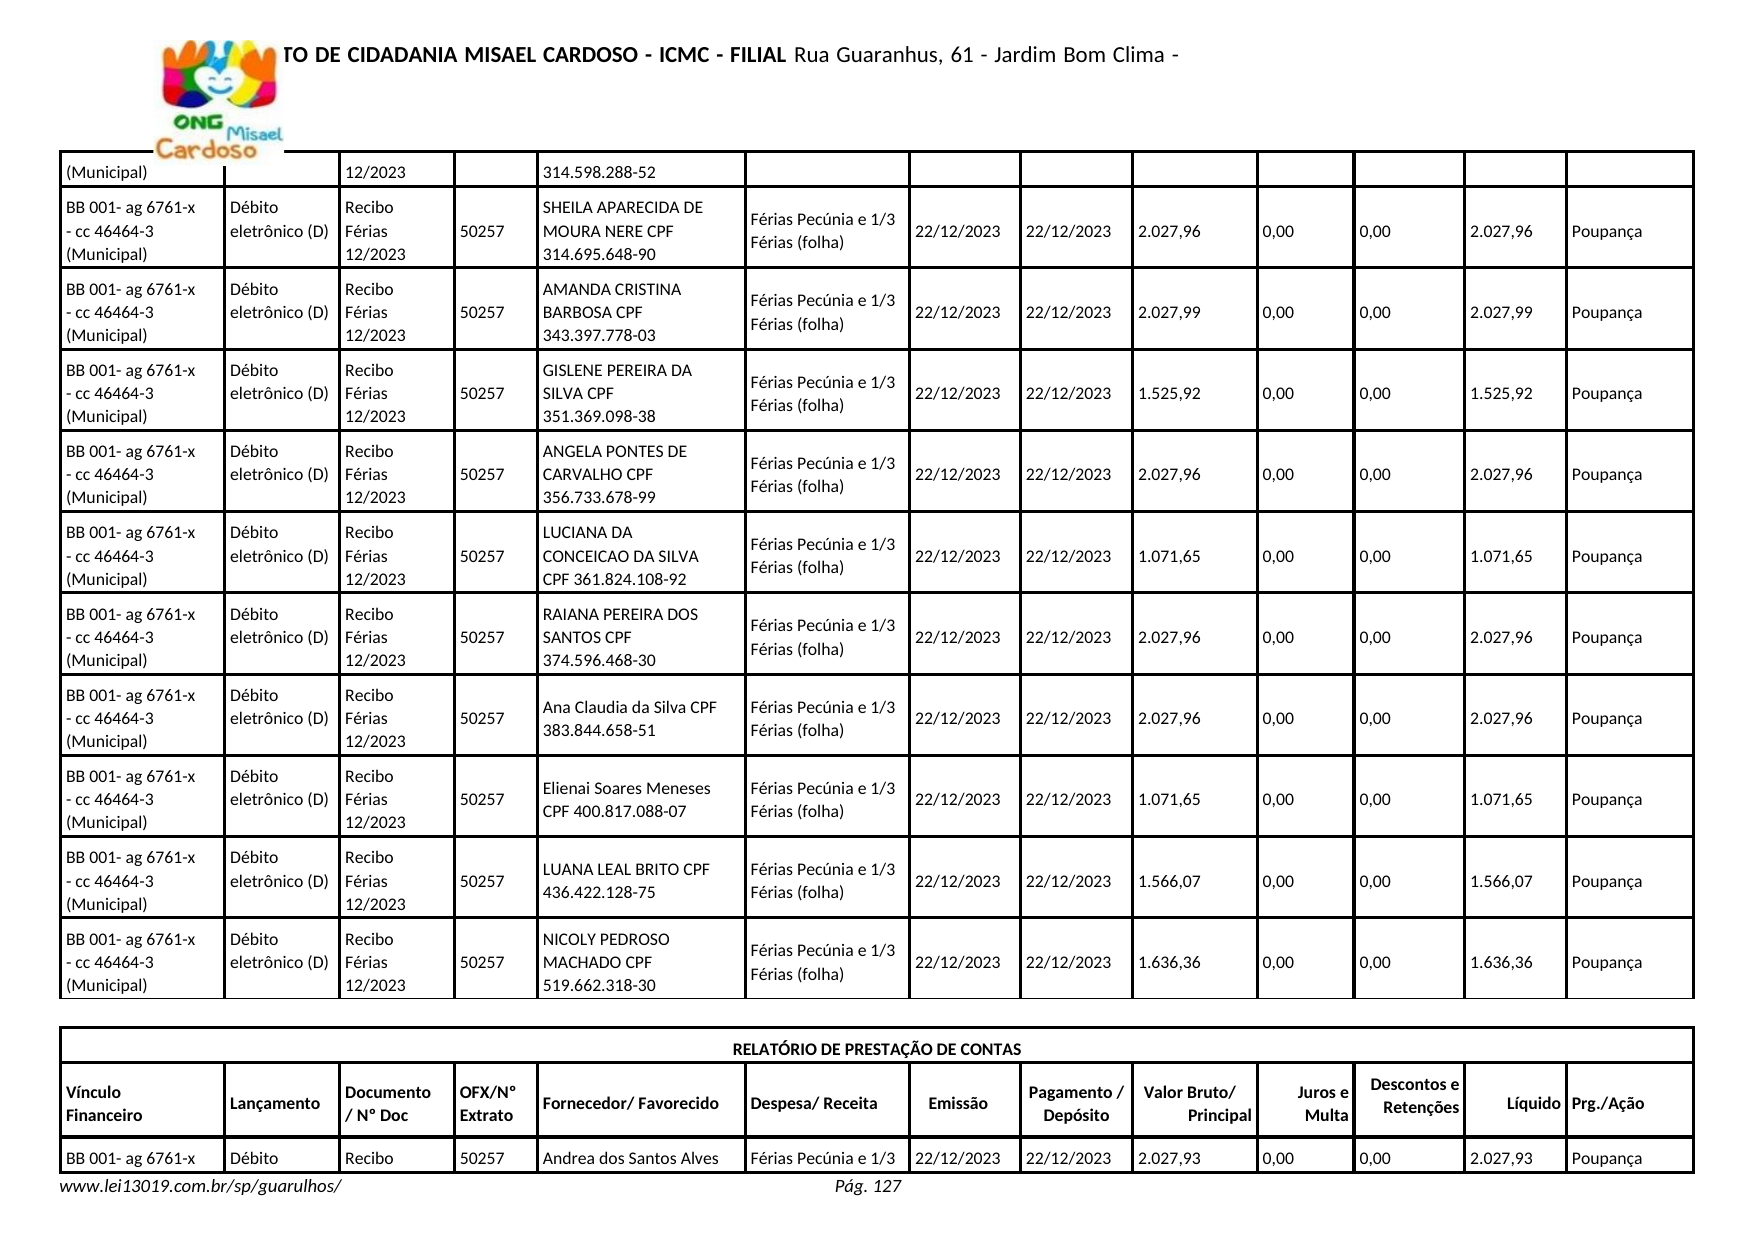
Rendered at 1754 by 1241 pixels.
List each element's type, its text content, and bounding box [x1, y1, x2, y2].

table_cell BB 001- ag 6761-x - cc 46464-3 (Municipal) [62, 838, 223, 916]
table_cell 2.027,96 [1466, 432, 1565, 510]
table_cell Férias Pecúnia e 1/3 Férias (folha) [747, 269, 908, 347]
table_cell 22/12/2023 [1022, 838, 1131, 916]
table_cell Poupança [1568, 513, 1692, 591]
table_cell Débito eletrônico (D) [226, 269, 338, 347]
table_cell 22/12/2023 [911, 351, 1019, 429]
table_cell Férias Pecúnia e 1/3 Férias (folha) [747, 188, 908, 266]
table_cell 22/12/2023 [911, 838, 1019, 916]
table_cell Poupança [1568, 432, 1692, 510]
table_cell 1.071,65 [1466, 757, 1565, 835]
table_cell [1259, 153, 1352, 185]
table_cell Líquido [1466, 1064, 1565, 1135]
table_cell 0,00 [1356, 1139, 1463, 1171]
table_cell 22/12/2023 [911, 676, 1019, 754]
table_cell Recibo Férias 12/2023 [341, 432, 453, 510]
table_cell Recibo [341, 1139, 453, 1171]
table_cell [911, 153, 1019, 185]
table_cell (Municipal) [62, 153, 223, 185]
table_cell RAIANA PEREIRA DOS SANTOS CPF 374.596.468-30 [539, 594, 744, 672]
table_cell 22/12/2023 [911, 513, 1019, 591]
table_cell 22/12/2023 [1022, 919, 1131, 997]
table_cell 2.027,96 [1134, 676, 1256, 754]
table_cell Débito eletrônico (D) [226, 757, 338, 835]
table_cell Documento / Nº Doc [341, 1064, 453, 1135]
table_cell 22/12/2023 [1022, 676, 1131, 754]
table_cell Débito eletrônico (D) [226, 432, 338, 510]
table_cell Descontos e Retenções [1356, 1064, 1463, 1135]
table_cell 22/12/2023 [911, 594, 1019, 672]
table_cell SHEILA APARECIDA DE MOURA NERE CPF 314.695.648-90 [539, 188, 744, 266]
table_cell [456, 153, 536, 185]
table_cell 0,00 [1259, 594, 1352, 672]
table_cell Poupança [1568, 1139, 1692, 1171]
table_cell 50257 [456, 188, 536, 266]
table_cell 2.027,96 [1466, 594, 1565, 672]
table_cell [747, 153, 908, 185]
table_cell BB 001- ag 6761-x - cc 46464-3 (Municipal) [62, 676, 223, 754]
table_cell 50257 [456, 594, 536, 672]
table_cell AMANDA CRISTINA BARBOSA CPF 343.397.778-03 [539, 269, 744, 347]
table_cell 22/12/2023 [1022, 1139, 1131, 1171]
table_cell 22/12/2023 [1022, 757, 1131, 835]
table_cell BB 001- ag 6761-x - cc 46464-3 (Municipal) [62, 269, 223, 347]
table_cell 0,00 [1259, 513, 1352, 591]
table_cell BB 001- ag 6761-x - cc 46464-3 (Municipal) [62, 513, 223, 591]
table_cell 50257 [456, 838, 536, 916]
table_cell 2.027,99 [1134, 269, 1256, 347]
table_cell LUCIANA DA CONCEICAO DA SILVA CPF 361.824.108-92 [539, 513, 744, 591]
table_cell Poupança [1568, 838, 1692, 916]
table_cell 2.027,96 [1134, 432, 1256, 510]
table_cell OFX/Nº Extrato [456, 1064, 536, 1135]
table_cell 0,00 [1259, 432, 1352, 510]
table_cell Férias Pecúnia e 1/3 Férias (folha) [747, 757, 908, 835]
table_cell Poupança [1568, 757, 1692, 835]
table_cell BB 001- ag 6761-x - cc 46464-3 (Municipal) [62, 188, 223, 266]
table_cell Poupança [1568, 919, 1692, 997]
table_cell Débito eletrônico (D) [226, 188, 338, 266]
table_cell 0,00 [1356, 919, 1463, 997]
table_cell BB 001- ag 6761-x - cc 46464-3 (Municipal) [62, 351, 223, 429]
table_cell Recibo Férias 12/2023 [341, 269, 453, 347]
table_cell Débito eletrônico (D) [226, 513, 338, 591]
table_cell 22/12/2023 [911, 919, 1019, 997]
table_cell [1356, 153, 1463, 185]
table_cell 22/12/2023 [1022, 188, 1131, 266]
table_cell Férias Pecúnia e 1/3 Férias (folha) [747, 594, 908, 672]
table_cell 1.525,92 [1466, 351, 1565, 429]
table_cell 0,00 [1259, 269, 1352, 347]
table_cell 22/12/2023 [911, 269, 1019, 347]
table_cell 0,00 [1259, 676, 1352, 754]
table_cell 2.027,96 [1134, 188, 1256, 266]
table_cell Elienai Soares Meneses CPF 400.817.088-07 [539, 757, 744, 835]
table_cell Valor Bruto/ Principal [1134, 1064, 1256, 1135]
table_cell 50257 [456, 432, 536, 510]
table_cell 50257 [456, 351, 536, 429]
table_cell Débito eletrônico (D) [226, 838, 338, 916]
table_cell 0,00 [1259, 1139, 1352, 1171]
table_cell Juros e Multa [1259, 1064, 1352, 1135]
table_cell 2.027,99 [1466, 269, 1565, 347]
table_cell Despesa/ Receita [747, 1064, 908, 1135]
table_cell 1.636,36 [1134, 919, 1256, 997]
table_cell 1.566,07 [1466, 838, 1565, 916]
table_cell 50257 [456, 269, 536, 347]
table_cell Poupança [1568, 188, 1692, 266]
table_cell Débito eletrônico (D) [226, 919, 338, 997]
table_cell 1.071,65 [1134, 513, 1256, 591]
table_cell Fornecedor/ Favorecido [539, 1064, 744, 1135]
table_cell 1.525,92 [1134, 351, 1256, 429]
table_cell LUANA LEAL BRITO CPF 436.422.128-75 [539, 838, 744, 916]
table_cell BB 001- ag 6761-x - cc 46464-3 (Municipal) [62, 757, 223, 835]
table_cell 0,00 [1356, 432, 1463, 510]
table_cell Recibo Férias 12/2023 [341, 351, 453, 429]
table_cell 0,00 [1356, 188, 1463, 266]
table_cell Débito eletrônico (D) [226, 676, 338, 754]
table_cell 2.027,96 [1466, 676, 1565, 754]
table_cell NICOLY PEDROSO MACHADO CPF 519.662.318-30 [539, 919, 744, 997]
table_cell 1.636,36 [1466, 919, 1565, 997]
table_cell Poupança [1568, 269, 1692, 347]
table_cell Férias Pecúnia e 1/3 Férias (folha) [747, 919, 908, 997]
table_cell Poupança [1568, 351, 1692, 429]
table_cell GISLENE PEREIRA DA SILVA CPF 351.369.098-38 [539, 351, 744, 429]
table_cell 0,00 [1259, 351, 1352, 429]
table_cell Andrea dos Santos Alves [539, 1139, 744, 1171]
table_cell Férias Pecúnia e 1/3 Férias (folha) [747, 513, 908, 591]
table_cell Recibo Férias 12/2023 [341, 594, 453, 672]
table_cell 0,00 [1356, 351, 1463, 429]
table_cell [226, 153, 338, 185]
table_cell Recibo Férias 12/2023 [341, 757, 453, 835]
table_cell Poupança [1568, 676, 1692, 754]
table_cell 22/12/2023 [911, 757, 1019, 835]
table_cell 50257 [456, 676, 536, 754]
table_cell 2.027,96 [1134, 594, 1256, 672]
table_cell Recibo Férias 12/2023 [341, 676, 453, 754]
table_cell 50257 [456, 1139, 536, 1171]
table_cell 0,00 [1259, 188, 1352, 266]
table_cell 1.071,65 [1134, 757, 1256, 835]
table_cell 22/12/2023 [911, 188, 1019, 266]
table_cell Débito eletrônico (D) [226, 594, 338, 672]
table_cell Recibo Férias 12/2023 [341, 919, 453, 997]
table_cell Pagamento / Depósito [1022, 1064, 1131, 1135]
table_cell BB 001- ag 6761-x - cc 46464-3 (Municipal) [62, 919, 223, 997]
table_cell Recibo Férias 12/2023 [341, 513, 453, 591]
table_cell Férias Pecúnia e 1/3 [747, 1139, 908, 1171]
table_cell BB 001- ag 6761-x - cc 46464-3 (Municipal) [62, 594, 223, 672]
table_cell 50257 [456, 513, 536, 591]
table_cell Férias Pecúnia e 1/3 Férias (folha) [747, 351, 908, 429]
table_cell 12/2023 [341, 153, 453, 185]
table_cell 22/12/2023 [1022, 269, 1131, 347]
table_cell 0,00 [1356, 513, 1463, 591]
table_cell 314.598.288-52 [539, 153, 744, 185]
table_cell 50257 [456, 919, 536, 997]
table_header RELATÓRIO DE PRESTAÇÃO DE CONTAS [62, 1029, 1692, 1061]
table_cell 0,00 [1356, 838, 1463, 916]
table_cell [1466, 153, 1565, 185]
table_cell 22/12/2023 [1022, 513, 1131, 591]
table_cell Lançamento [226, 1064, 338, 1135]
table_cell 1.071,65 [1466, 513, 1565, 591]
table_cell Férias Pecúnia e 1/3 Férias (folha) [747, 676, 908, 754]
table_cell [1022, 153, 1131, 185]
table_cell 22/12/2023 [1022, 351, 1131, 429]
table_cell ANGELA PONTES DE CARVALHO CPF 356.733.678-99 [539, 432, 744, 510]
table_cell 0,00 [1356, 757, 1463, 835]
table_cell Recibo Férias 12/2023 [341, 188, 453, 266]
table_cell 50257 [456, 757, 536, 835]
table_cell 22/12/2023 [911, 1139, 1019, 1171]
table_cell 2.027,93 [1466, 1139, 1565, 1171]
table_cell 22/12/2023 [1022, 594, 1131, 672]
table_cell Férias Pecúnia e 1/3 Férias (folha) [747, 432, 908, 510]
table_cell Poupança [1568, 594, 1692, 672]
table_cell 22/12/2023 [1022, 432, 1131, 510]
table_cell 2.027,93 [1134, 1139, 1256, 1171]
table_cell BB 001- ag 6761-x - cc 46464-3 (Municipal) [62, 432, 223, 510]
table_cell Férias Pecúnia e 1/3 Férias (folha) [747, 838, 908, 916]
table_cell Prg./Ação [1568, 1064, 1692, 1135]
table_cell BB 001- ag 6761-x [62, 1139, 223, 1171]
table_cell Débito [226, 1139, 338, 1171]
table_cell 0,00 [1259, 838, 1352, 916]
table_cell 2.027,96 [1466, 188, 1565, 266]
table_cell 0,00 [1259, 919, 1352, 997]
table_cell 1.566,07 [1134, 838, 1256, 916]
table_cell 0,00 [1259, 757, 1352, 835]
table_cell Ana Claudia da Silva CPF 383.844.658-51 [539, 676, 744, 754]
table_cell Débito eletrônico (D) [226, 351, 338, 429]
table_cell 0,00 [1356, 676, 1463, 754]
table_cell [1134, 153, 1256, 185]
table_cell Vínculo Financeiro [62, 1064, 223, 1135]
table_cell Emissão [911, 1064, 1019, 1135]
table_cell [1568, 153, 1692, 185]
table_cell 22/12/2023 [911, 432, 1019, 510]
table_cell 0,00 [1356, 269, 1463, 347]
table_cell Recibo Férias 12/2023 [341, 838, 453, 916]
table_cell 0,00 [1356, 594, 1463, 672]
